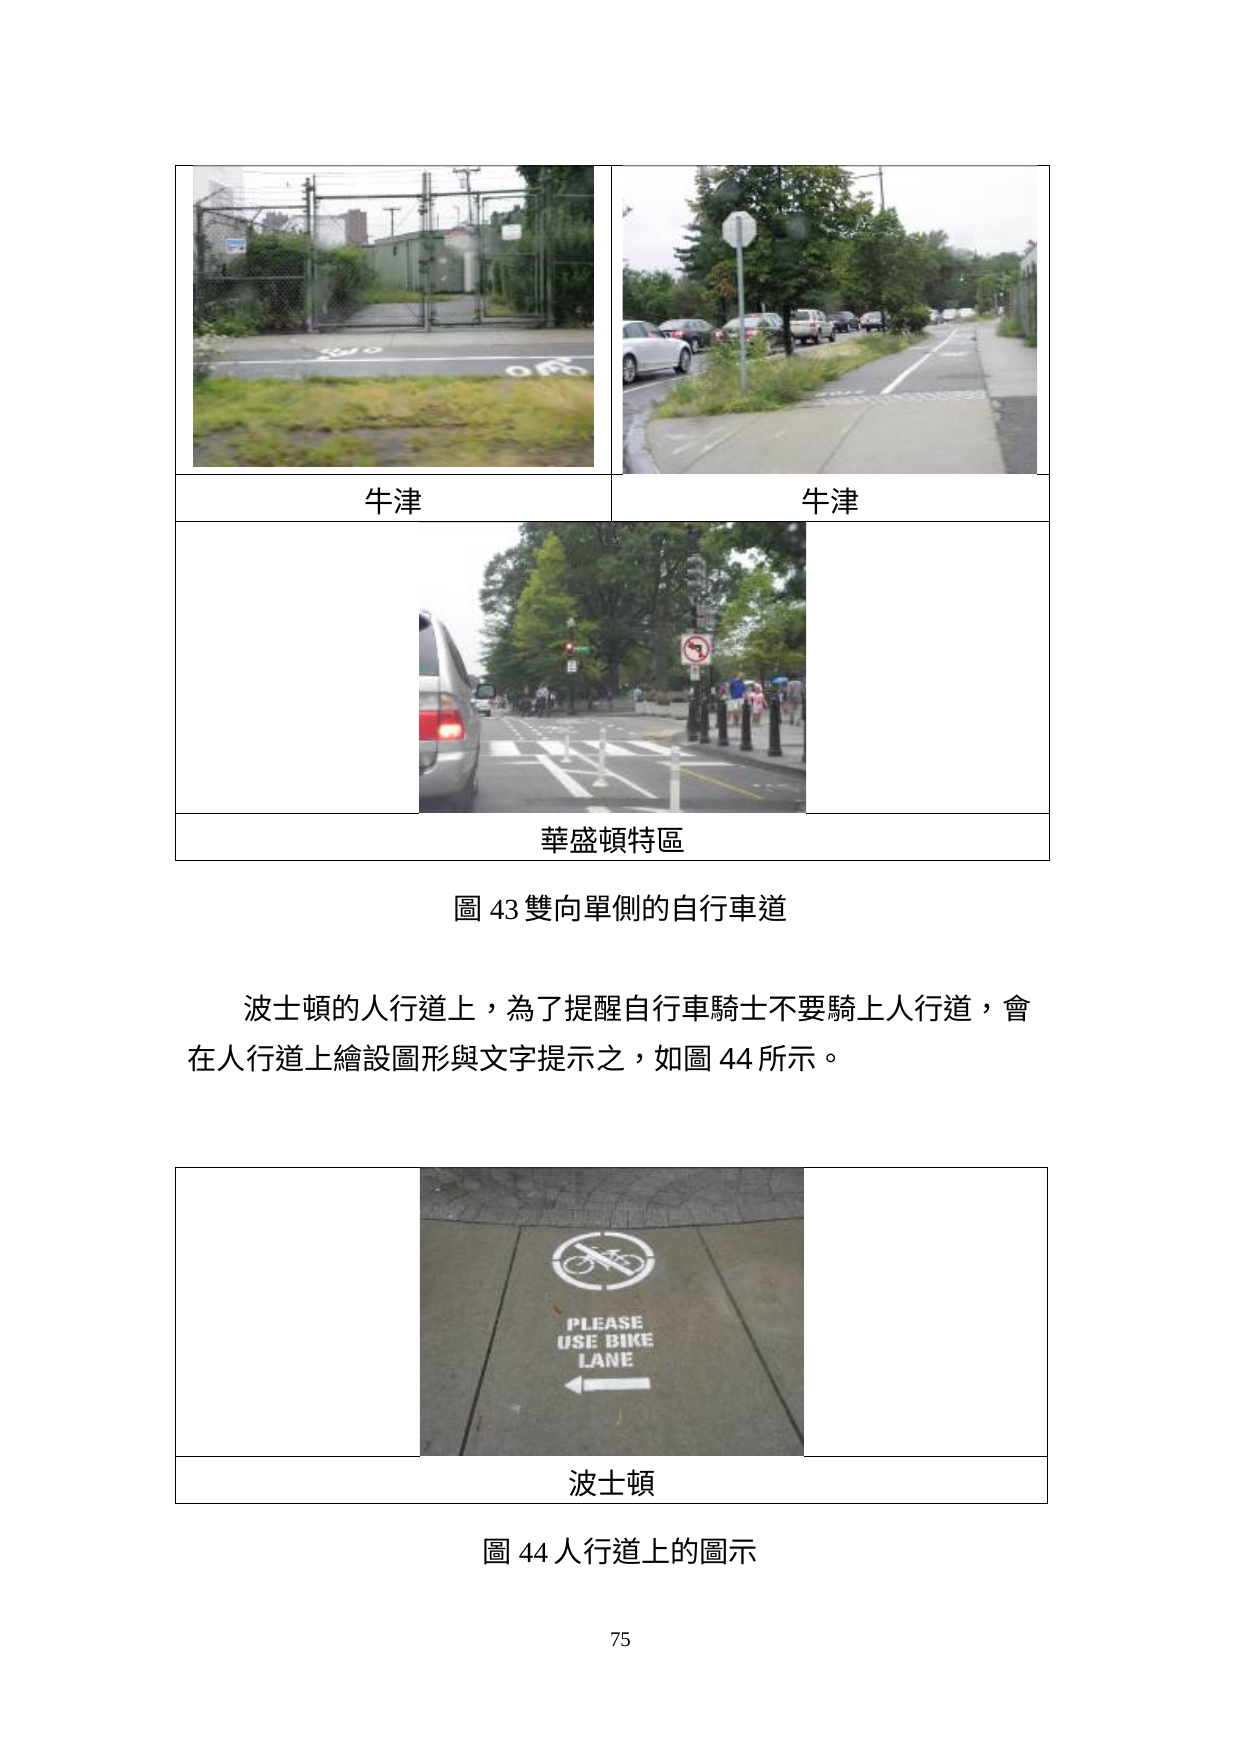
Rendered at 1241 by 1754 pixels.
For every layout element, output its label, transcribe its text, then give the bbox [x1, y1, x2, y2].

picture [419, 522, 807, 813]
text 波士頓的人行道上，為了提醒自行車騎士不要騎上人行道，會在人行道上繪設圖形與文字提示之，如圖 44所示。 [187, 979, 1053, 1079]
table_cell 波士頓 [176, 1457, 1047, 1503]
table_header [1038, 166, 1049, 474]
table_cell 華盛頓特區 [176, 814, 1049, 859]
table_header [420, 1168, 1047, 1457]
table_cell 牛津 [612, 475, 1049, 521]
table_header [176, 166, 611, 474]
picture [419, 1167, 804, 1456]
picture [193, 165, 594, 467]
table_cell [807, 522, 1049, 813]
text 圖 43雙向單側的自行車道 [187, 879, 1053, 929]
picture [622, 165, 1038, 474]
table_cell [176, 522, 806, 814]
table_header [176, 1168, 419, 1456]
text 圖 44人行道上的圖示 [187, 1523, 1053, 1573]
table_cell 牛津 [176, 475, 611, 521]
table_header [612, 166, 622, 474]
